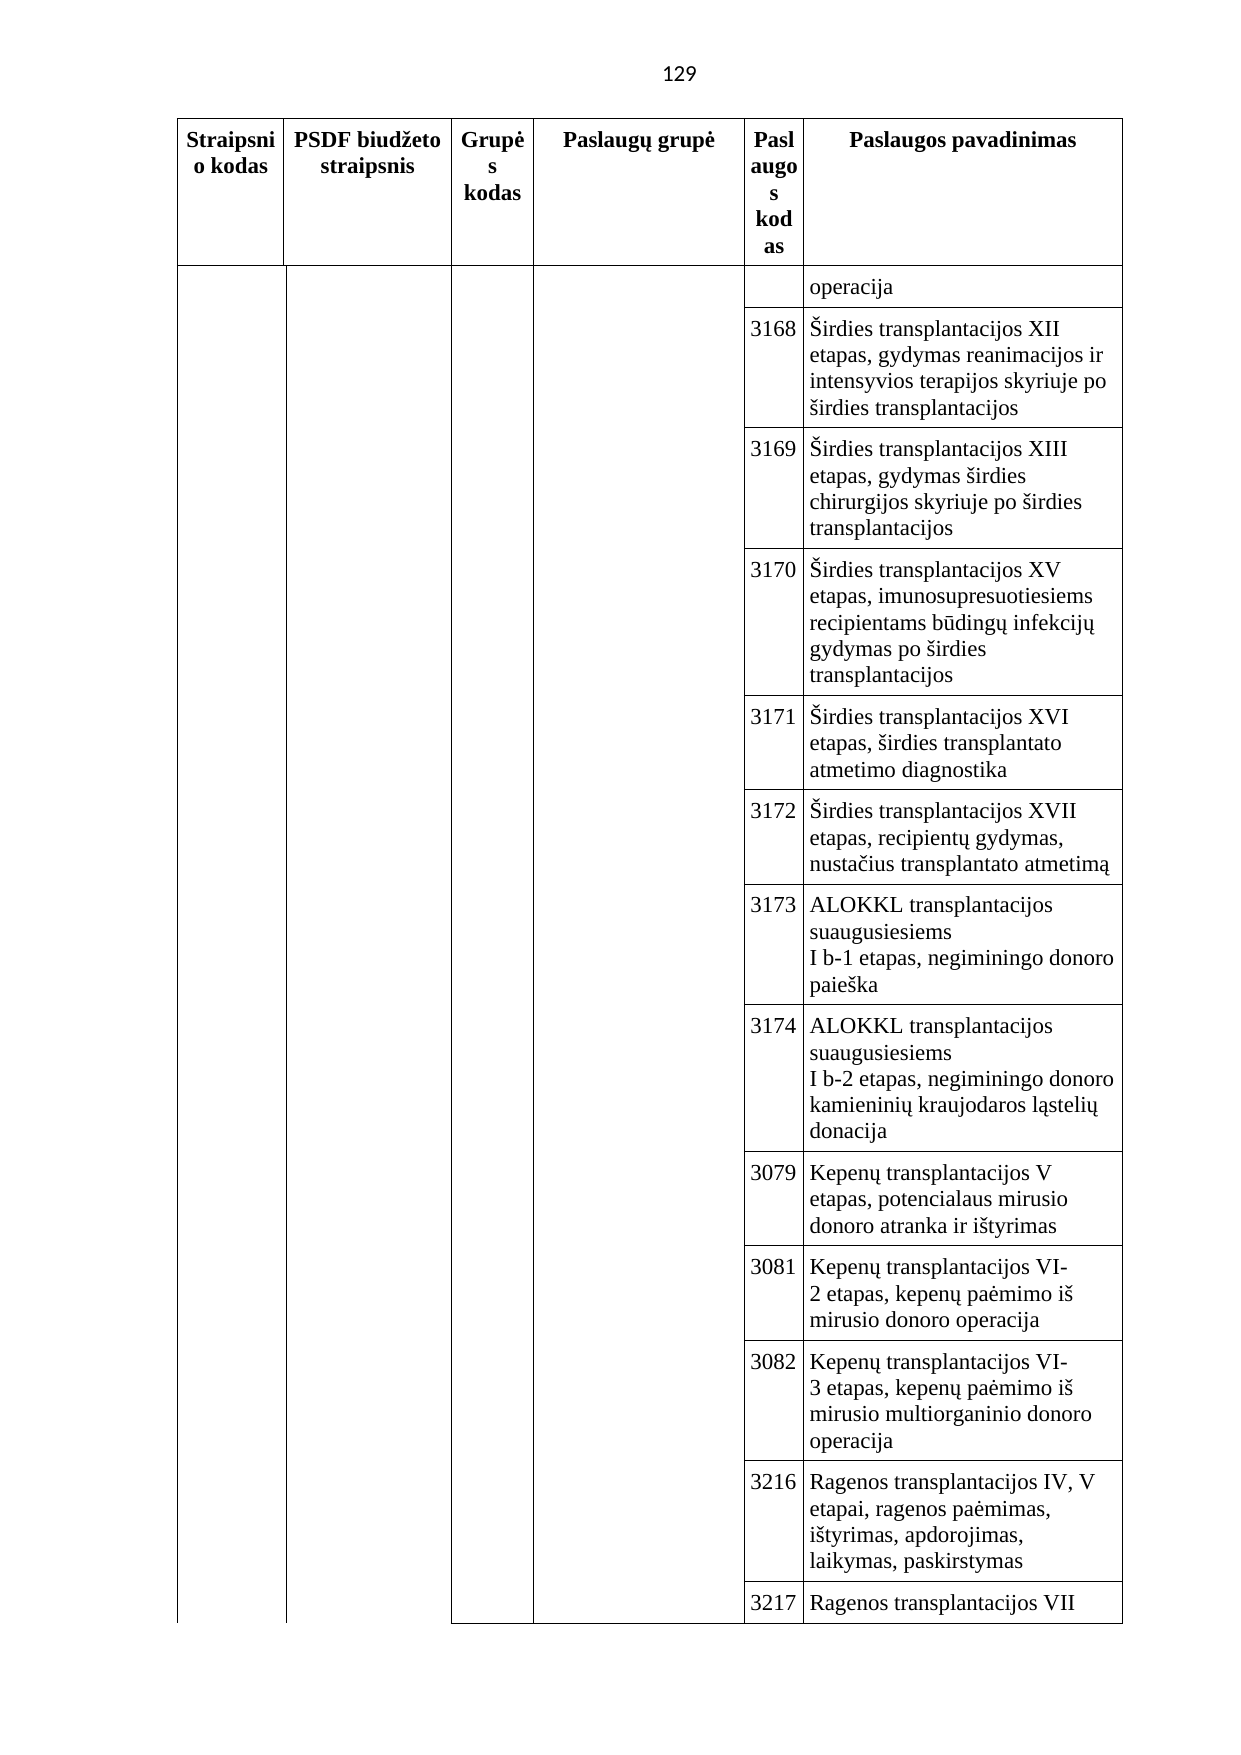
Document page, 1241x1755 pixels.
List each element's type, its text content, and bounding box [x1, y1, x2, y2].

table_cell [534, 1004, 744, 1151]
table_cell 3081 [745, 1246, 803, 1339]
table_cell [534, 789, 744, 883]
table_cell ALOKKL transplantacijos suaugusiesiems I b-1 etapas, negiminingo donoro paieška [804, 885, 1122, 1004]
table_cell [452, 1340, 533, 1622]
table_cell 3079 [745, 1152, 803, 1245]
table_cell 3217 [745, 1582, 803, 1622]
table_cell Širdies transplantacijos XVI etapas, širdies transplantato atmetimo diagnostika [804, 696, 1122, 789]
table_cell [178, 266, 286, 307]
table_cell 3216 [745, 1461, 803, 1581]
table_cell 3173 [745, 885, 803, 1004]
table_cell [287, 1460, 451, 1581]
table_cell Širdies transplantacijos XIII etapas, gydymas širdies chirurgijos skyriuje po širdies transplantacijos [804, 428, 1122, 548]
table_cell [745, 266, 803, 307]
table_cell [534, 1245, 744, 1339]
table_cell Kepenų transplantacijos VI-2 etapas, kepenų paėmimo iš mirusio donoro operacija [804, 1246, 1122, 1339]
table_cell [452, 307, 533, 427]
table_header Straipsnio kodas [178, 119, 283, 265]
table_cell ALOKKL transplantacijos suaugusiesiems I b-2 etapas, negiminingo donoro kamieninių kraujodaros ląstelių donacija [804, 1005, 1122, 1151]
table_cell 3171 [745, 696, 803, 789]
table_cell [534, 1340, 744, 1622]
table_cell [287, 1581, 451, 1622]
table_cell [534, 884, 744, 1004]
table_cell [287, 1004, 451, 1151]
table_cell [287, 307, 451, 427]
table_cell [534, 266, 744, 307]
table_cell Kepenų transplantacijos VI-3 etapas, kepenų paėmimo iš mirusio multiorganinio donoro operacija [804, 1341, 1122, 1460]
table_cell [452, 884, 533, 1004]
table_cell [287, 266, 451, 307]
table_cell [287, 548, 451, 695]
table_cell [534, 427, 744, 548]
table_cell [178, 789, 286, 883]
table_cell [178, 548, 286, 695]
table_cell [534, 1151, 744, 1245]
table_cell [452, 1245, 533, 1339]
table_cell [178, 307, 286, 427]
table_cell [178, 1245, 286, 1339]
table_cell [178, 1581, 286, 1622]
table_header Paslaugos kodas [745, 119, 803, 265]
table_cell Kepenų transplantacijos V etapas, potencialaus mirusio donoro atranka ir ištyrimas [804, 1152, 1122, 1245]
table_cell [534, 695, 744, 789]
table_cell 3172 [745, 790, 803, 883]
table_cell [287, 1151, 451, 1245]
table_cell [178, 427, 286, 548]
table_cell [534, 307, 744, 427]
table_cell 3174 [745, 1005, 803, 1151]
table_cell [452, 427, 533, 548]
table_header Grupės kodas [452, 119, 533, 265]
table_cell [178, 884, 286, 1004]
table_cell 3168 [745, 308, 803, 427]
table_cell [452, 1004, 533, 1151]
table_header Paslaugos pavadinimas [804, 119, 1122, 265]
table_cell 3082 [745, 1341, 803, 1460]
table_cell [452, 1151, 533, 1245]
table_cell [452, 789, 533, 883]
table_cell [287, 884, 451, 1004]
table_cell Ragenos transplantacijos VII [804, 1582, 1122, 1622]
table_cell Širdies transplantacijos XVII etapas, recipientų gydymas, nustačius transplantato atmetimą [804, 790, 1122, 883]
table_cell operacija [804, 266, 1122, 307]
table_cell 3170 [745, 549, 803, 695]
table_cell [452, 266, 533, 307]
table_cell Širdies transplantacijos XV etapas, imunosupresuotiesiems recipientams būdingų infekcijų gydymas po širdies transplantacijos [804, 549, 1122, 695]
table_cell [178, 1151, 286, 1245]
table_header PSDF biudžeto straipsnis [284, 119, 451, 265]
table_cell [287, 789, 451, 883]
table_cell [287, 695, 451, 789]
table_cell Širdies transplantacijos XII etapas, gydymas reanimacijos ir intensyvios terapijos skyriuje po širdies transplantacijos [804, 308, 1122, 427]
table_cell [287, 1340, 451, 1460]
table_header Paslaugų grupė [534, 119, 744, 265]
table_cell [178, 1460, 286, 1581]
table_cell Ragenos transplantacijos IV, V etapai, ragenos paėmimas, ištyrimas, apdorojimas, laikymas, paskirstymas [804, 1461, 1122, 1581]
table_cell [287, 1245, 451, 1339]
table_cell [178, 1340, 286, 1460]
table_cell [178, 695, 286, 789]
table_cell 3169 [745, 428, 803, 548]
table_cell [534, 548, 744, 695]
table_cell [287, 427, 451, 548]
table_cell [452, 695, 533, 789]
table_cell [178, 1004, 286, 1151]
table_cell [452, 548, 533, 695]
